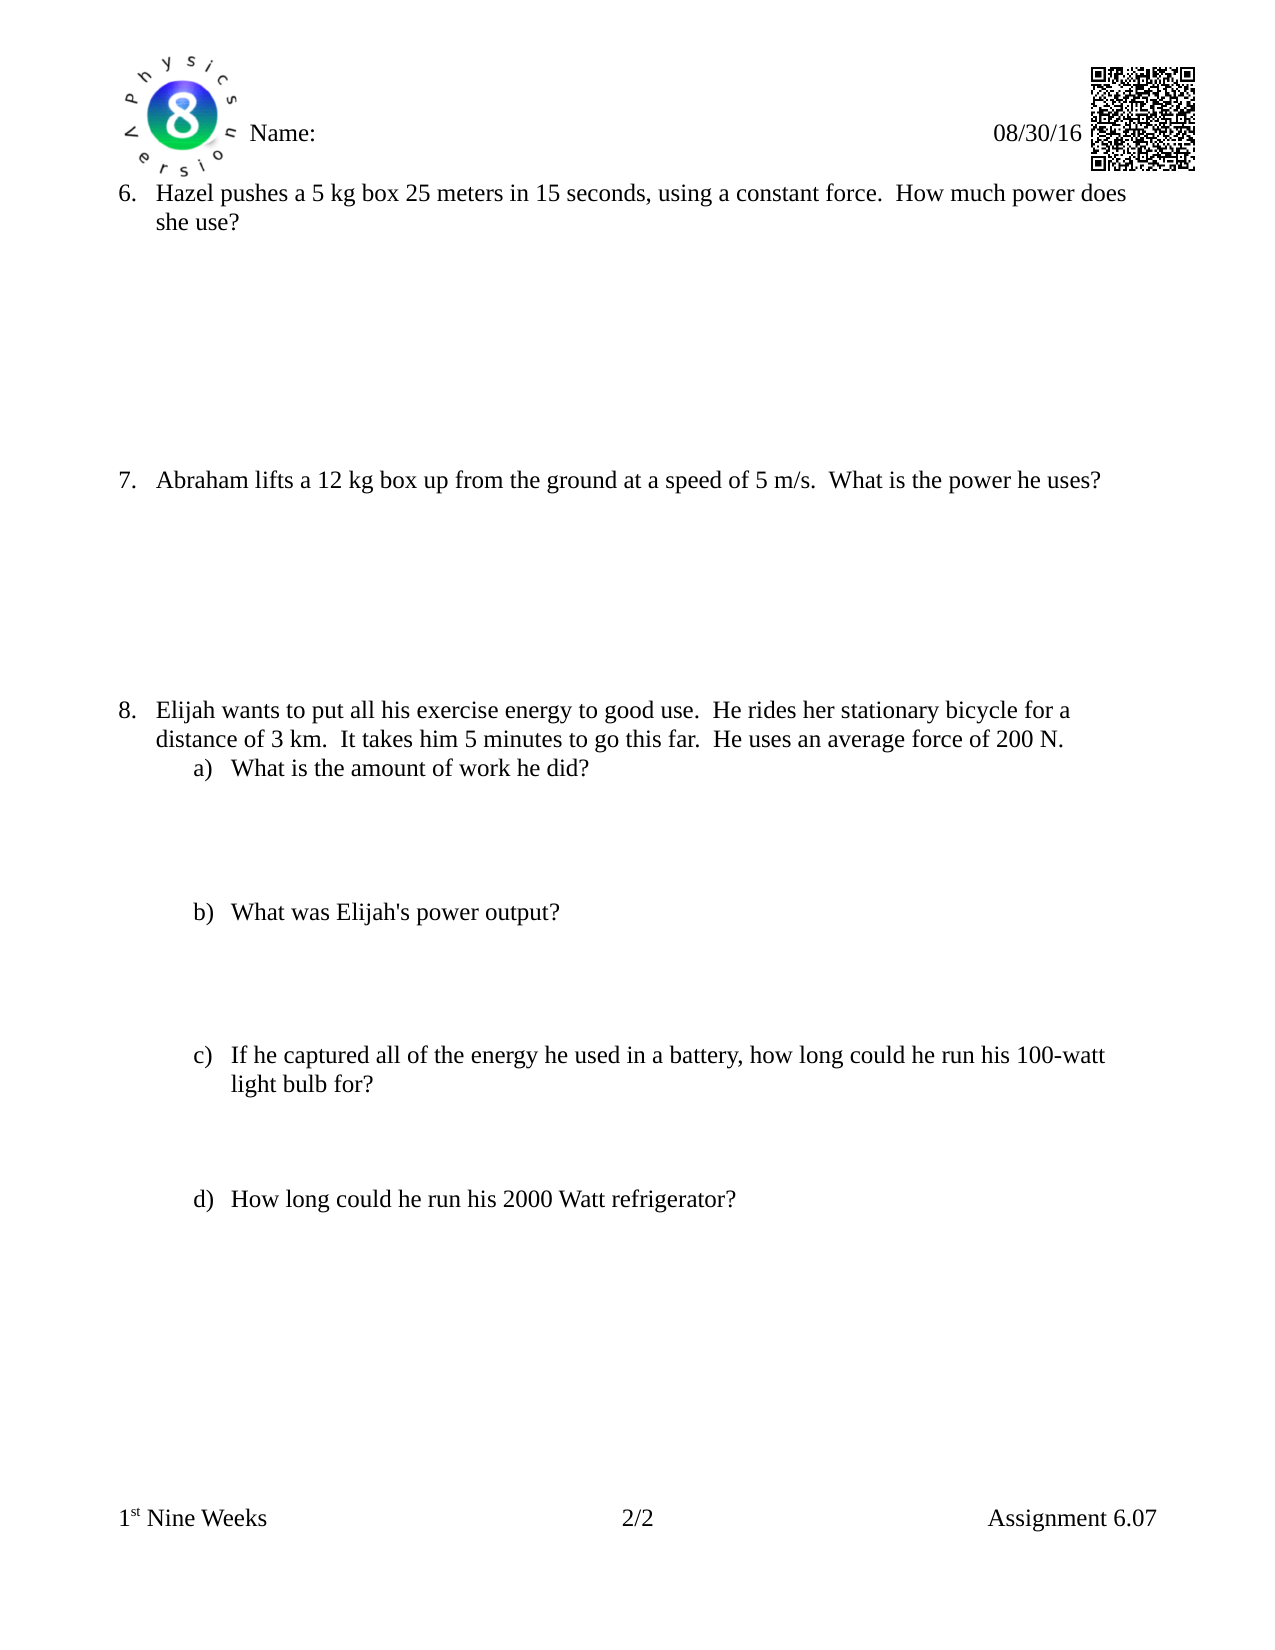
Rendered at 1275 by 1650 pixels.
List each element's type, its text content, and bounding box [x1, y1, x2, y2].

picture [1082, 58, 1203, 179]
list What was Elijah's power output? [193, 897, 1157, 926]
list Hazel pushes a 5 kg box 25 meters in 15 seconds, using a constant force. How much power does she use? [118, 176, 1157, 236]
picture [124, 56, 237, 177]
list Abraham lifts a 12 kg box up from the ground at a speed of 5 m/s. What is the power he uses? [118, 466, 1157, 494]
list If he captured all of the energy he used in a battery, how long could he run his 100-watt light bulb for? [193, 1041, 1157, 1098]
list Elijah wants to put all his exercise energy to good use. He rides her stationary bicycle for a distance of 3 km. It takes him 5 minutes to go this far. He uses an average force of 200 N. [118, 696, 1157, 753]
list What is the amount of work he did? [193, 753, 1157, 782]
list How long could he run his 2000 Watt refrigerator? [193, 1184, 1157, 1213]
